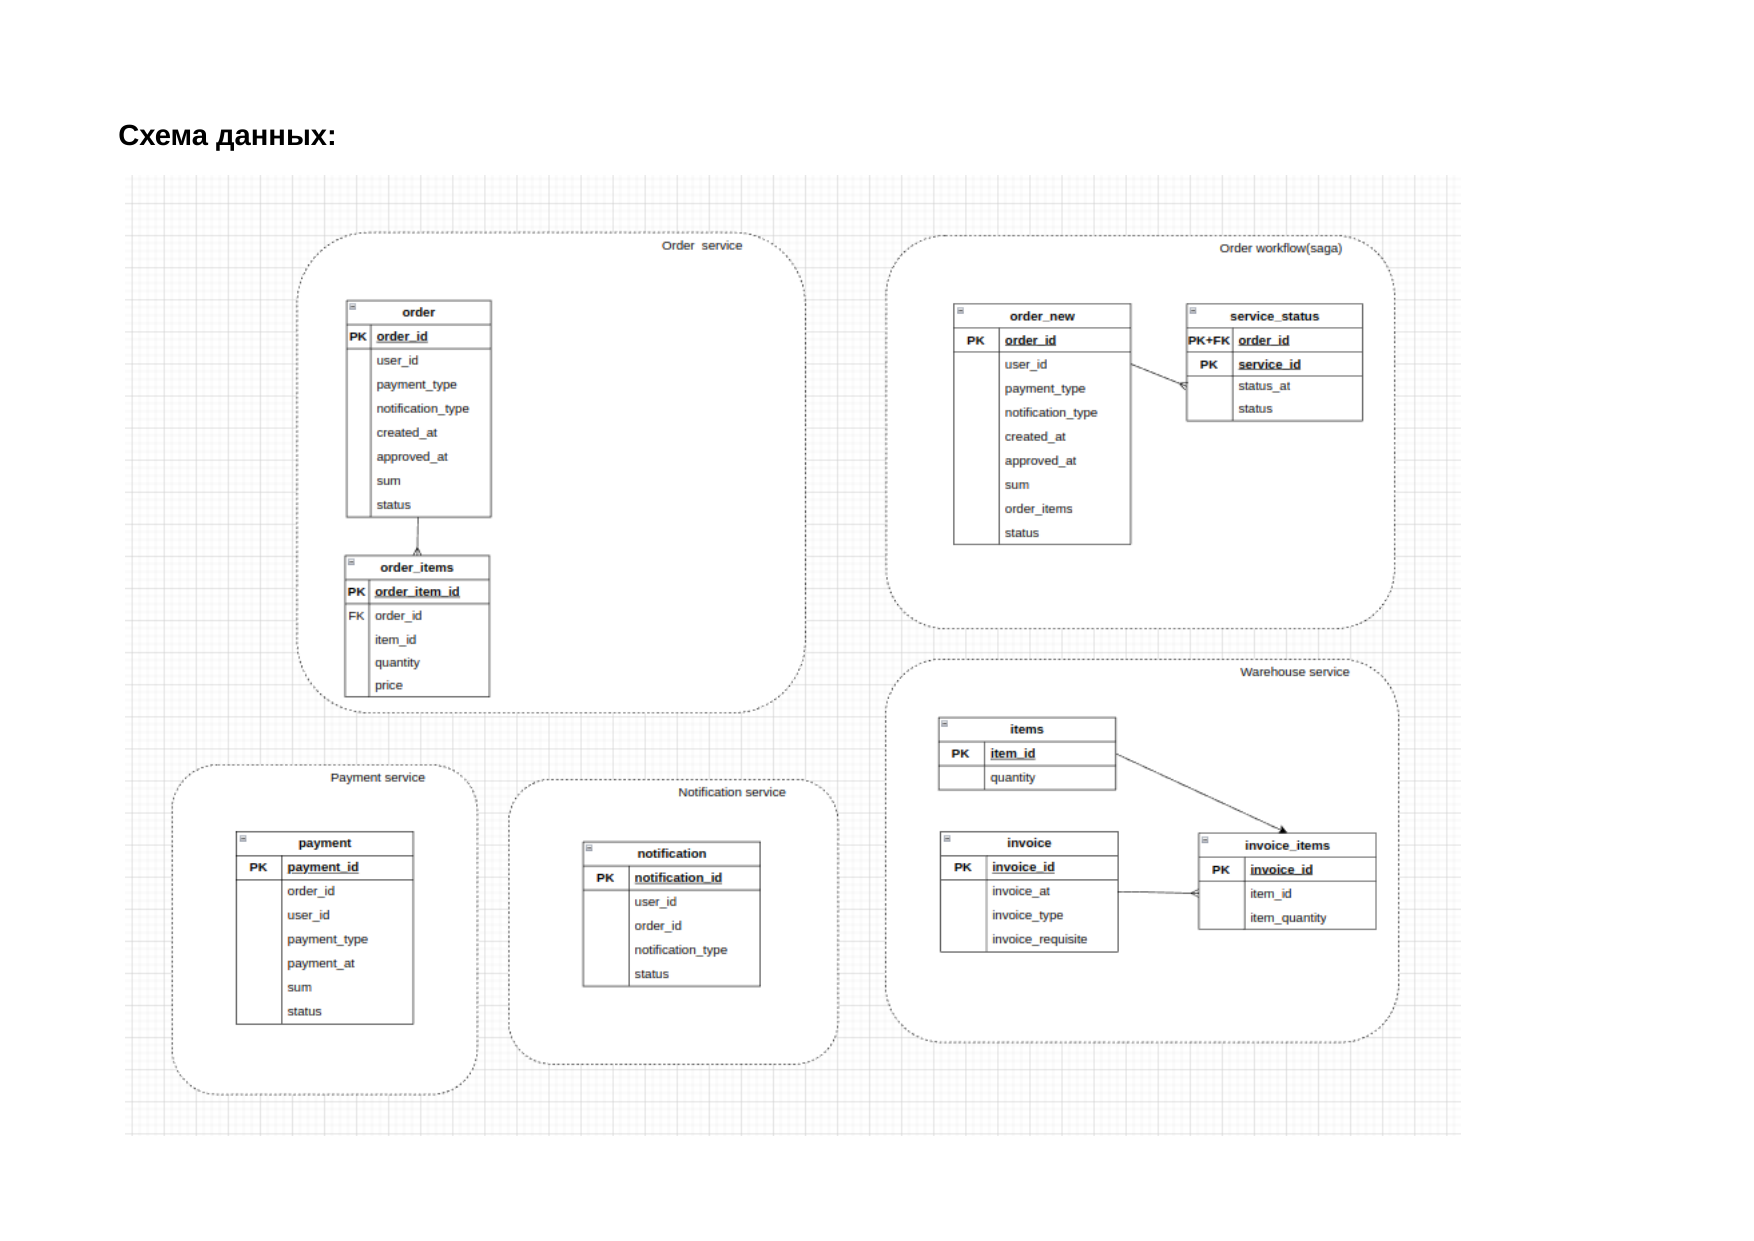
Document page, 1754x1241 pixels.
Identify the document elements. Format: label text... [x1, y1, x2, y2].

subtitle Схема данных: [118, 118, 1635, 152]
picture [125, 175, 1461, 1136]
